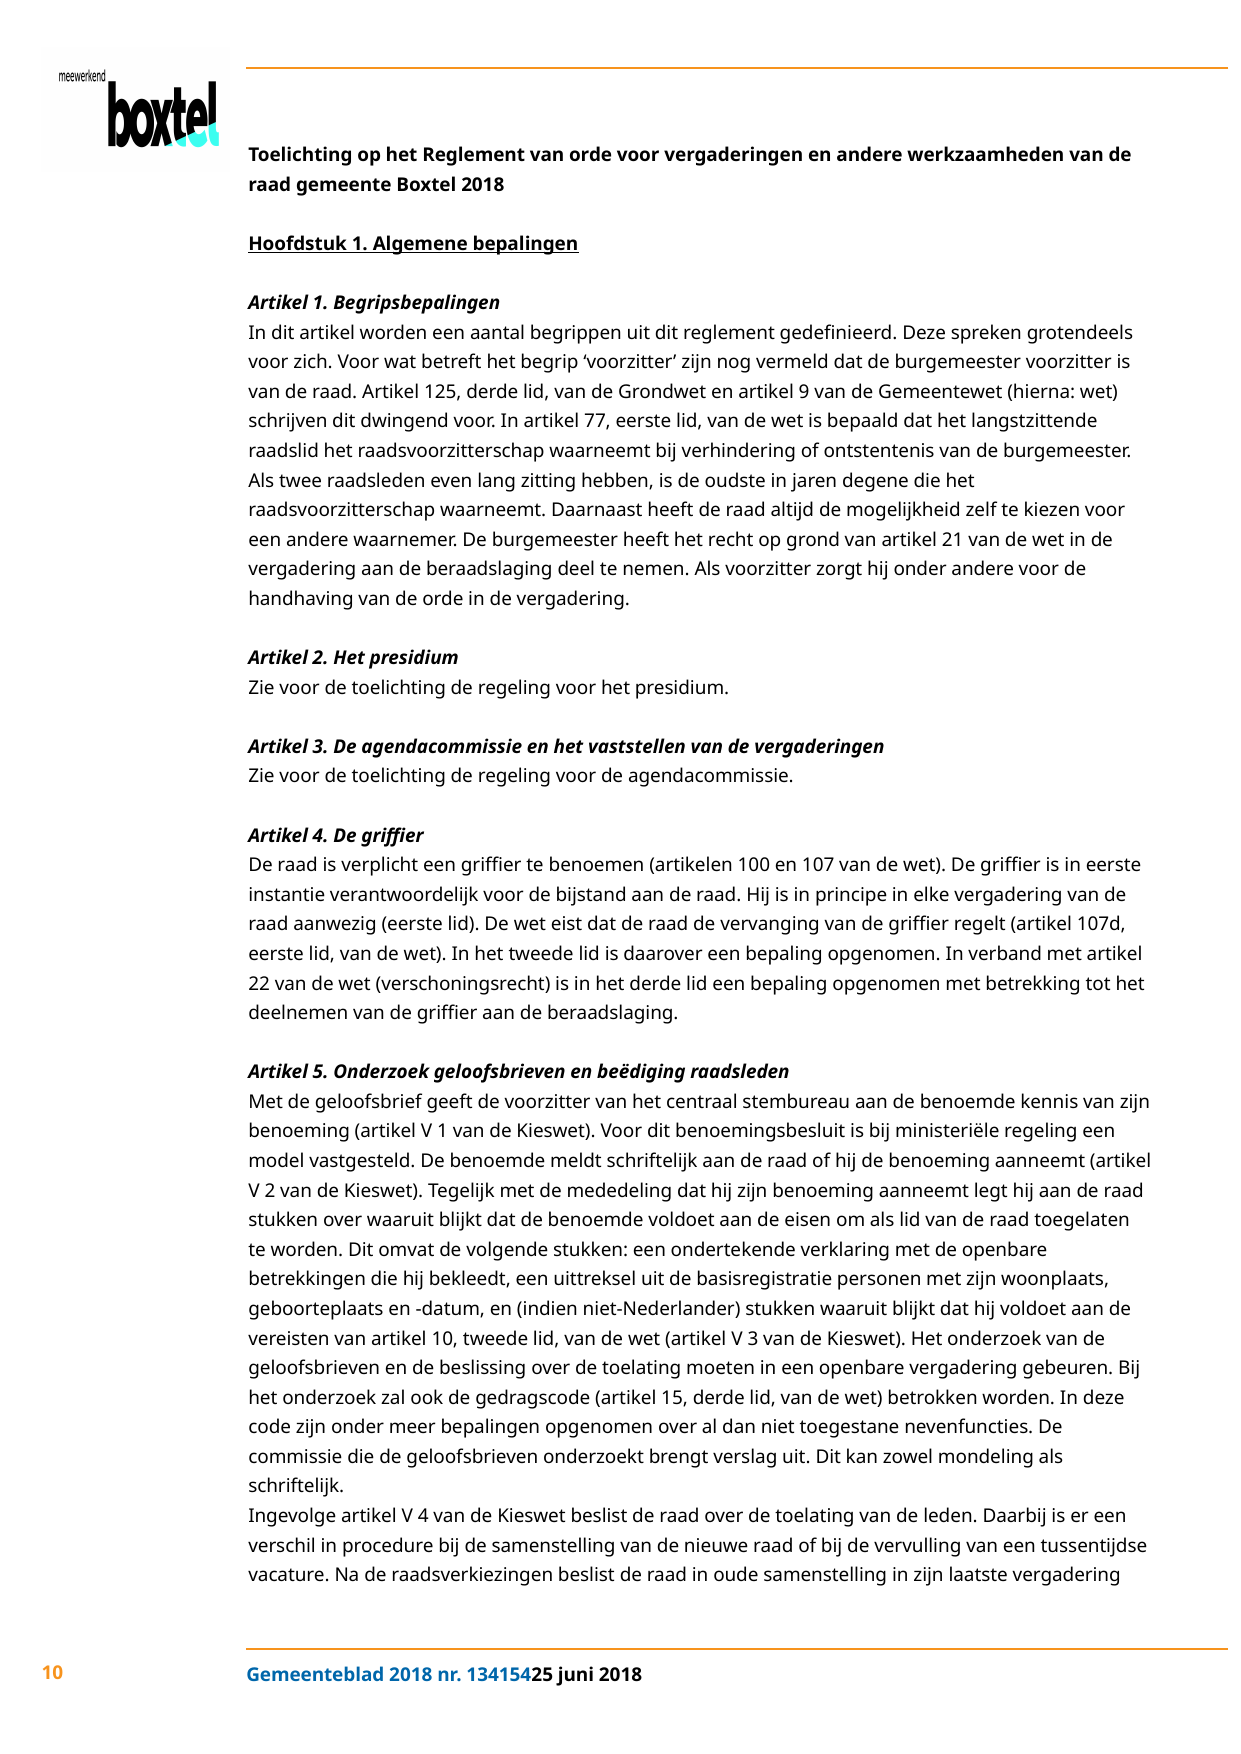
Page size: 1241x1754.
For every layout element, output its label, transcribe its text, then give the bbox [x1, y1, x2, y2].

text Hoofdstuk 1. Algemene bepalingen [248, 230, 1152, 256]
text Artikel 3. De agendacommissie en het vaststellen van de vergaderingen [248, 733, 1152, 759]
text Toelichting op het Reglement van orde voor vergaderingen en andere werkzaamheden van de raad gemeente Boxtel 2018 [248, 141, 1152, 197]
text Zie voor de toelichting de regeling voor de agendacommissie. [248, 763, 1152, 788]
text Ingevolge artikel V 4 van de Kieswet beslist de raad over de toelating van de leden. Daarbij is er een verschil in procedure bij de samenstelling van de nieuwe raad of bij de vervulling van een tussentijdse vacature. Na de raadsverkiezingen beslist de raad in oude samenstelling in zijn laatste vergadering [248, 1502, 1152, 1587]
text Artikel 1. Begripsbepalingen [248, 289, 1152, 315]
text Artikel 5. Onderzoek geloofsbrieven en beëdiging raadsleden [248, 1058, 1152, 1084]
text Met de geloofsbrief geeft de voorzitter van het centraal stembureau aan de benoemde kennis van zijn benoeming (artikel V 1 van de Kieswet). Voor dit benoemingsbesluit is bij ministeriële regeling een model vastgesteld. De benoemde meldt schriftelijk aan de raad of hij de benoeming aanneemt (artikel V 2 van de Kieswet). Tegelijk met de mededeling dat hij zijn benoeming aanneemt legt hij aan de raad stukken over waaruit blijkt dat de benoemde voldoet aan de eisen om als lid van de raad toegelaten te worden. Dit omvat de volgende stukken: een ondertekende verklaring met de openbare betrekkingen die hij bekleedt, een uittreksel uit de basisregistratie personen met zijn woonplaats, geboorteplaats en -datum, en (indien niet-Nederlander) stukken waaruit blijkt dat hij voldoet aan de vereisten van artikel 10, tweede lid, van de wet (artikel V 3 van de Kieswet). Het onderzoek van de geloofsbrieven en de beslissing over de toelating moeten in een openbare vergadering gebeuren. Bij het onderzoek zal ook de gedragscode (artikel 15, derde lid, van de wet) betrokken worden. In deze code zijn onder meer bepalingen opgenomen over al dan niet toegestane nevenfuncties. De commissie die de geloofsbrieven onderzoekt brengt verslag uit. Dit kan zowel mondeling als schriftelijk. [248, 1088, 1152, 1498]
text Artikel 2. Het presidium [248, 644, 1152, 670]
picture [41, 47, 231, 172]
text Zie voor de toelichting de regeling voor het presidium. [248, 674, 1152, 700]
text In dit artikel worden een aantal begrippen uit dit reglement gedefinieerd. Deze spreken grotendeels voor zich. Voor wat betreft het begrip ‘voorzitter’ zijn nog vermeld dat de burgemeester voorzitter is van de raad. Artikel 125, derde lid, van de Grondwet en artikel 9 van de Gemeentewet (hierna: wet) schrijven dit dwingend voor. In artikel 77, eerste lid, van de wet is bepaald dat het langstzittende raadslid het raadsvoorzitterschap waarneemt bij verhindering of ontstentenis van de burgemeester. Als twee raadsleden even lang zitting hebben, is de oudste in jaren degene die het raadsvoorzitterschap waarneemt. Daarnaast heeft de raad altijd de mogelijkheid zelf te kiezen voor een andere waarnemer. De burgemeester heeft het recht op grond van artikel 21 van de wet in de vergadering aan de beraadslaging deel te nemen. Als voorzitter zorgt hij onder andere voor de handhaving van de orde in de vergadering. [248, 319, 1152, 611]
text De raad is verplicht een griffier te benoemen (artikelen 100 en 107 van de wet). De griffier is in eerste instantie verantwoordelijk voor de bijstand aan de raad. Hij is in principe in elke vergadering van de raad aanwezig (eerste lid). De wet eist dat de raad de vervanging van de griffier regelt (artikel 107d, eerste lid, van de wet). In het tweede lid is daarover een bepaling opgenomen. In verband met artikel 22 van de wet (verschoningsrecht) is in het derde lid een bepaling opgenomen met betrekking tot het deelnemen van de griffier aan de beraadslaging. [248, 851, 1152, 1025]
text Artikel 4. De griffier [248, 822, 1152, 848]
